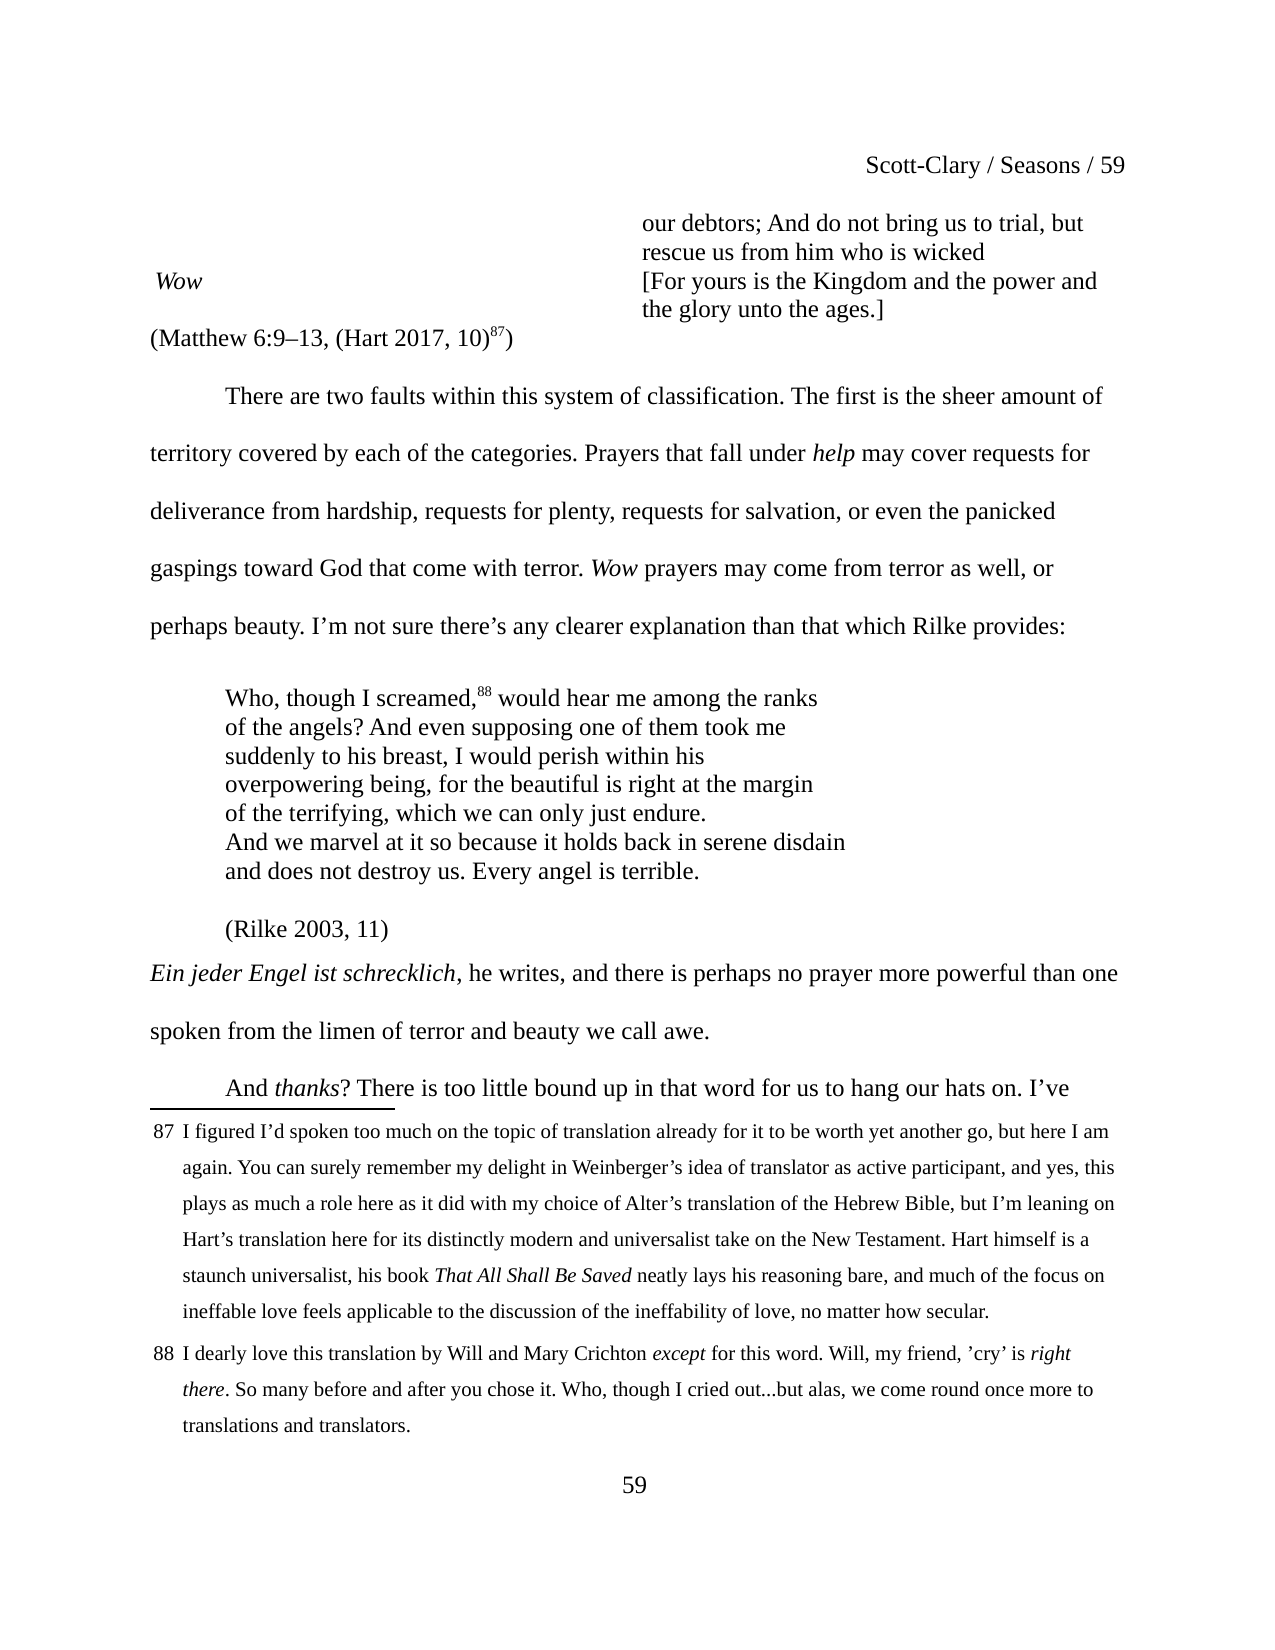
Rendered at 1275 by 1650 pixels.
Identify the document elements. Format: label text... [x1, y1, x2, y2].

text And thanks? There is too little bound up in that word for us to hang our hats on. I’ve [150, 1073, 1125, 1102]
text I dearly love this translation by Will and Mary Crichton except for this word. Will, my friend, ’cry’ is right there. So many before and after you chose it. Who, though I cried out...but alas, we come round once more to translations and translators. [150, 1338, 1125, 1440]
table_cell our debtors; And do not bring us to trial, but rescue us from him who is wicked [638, 208, 1125, 266]
text There are two faults within this system of classification. The first is the sheer amount of territory covered by each of the categories. Prayers that fall under help may cover requests for deliverance from hardship, requests for plenty, requests for salvation, or even the panicked gaspings toward God that come with terror. Wow prayers may come from terror as well, or perhaps beauty. I’m not sure there’s any clearer explanation than that which Rilke provides: [150, 381, 1125, 639]
text Ein jeder Engel ist schrecklich, he writes, and there is perhaps no prayer more powerful than one spoken from the limen of terror and beauty we call awe. [150, 958, 1125, 1044]
text Who, though I screamed, would hear me among the ranks of the angels? And even supposing one of them took me suddenly to his breast, I would perish within his overpowering being, for the beautiful is right at the margin of the terrifying, which we can only just endure. And we marvel at it so because it holds back in serene disdain and does not destroy us. Every angel is terrible. [225, 683, 1125, 884]
table_cell Wow [150, 266, 637, 323]
text (Matthew 6:9–13, (Hart 2017, 10)) [150, 323, 1125, 352]
table_cell [For yours is the Kingdom and the power and the glory unto the ages.] [638, 266, 1125, 323]
table_cell [150, 208, 637, 266]
text (Rilke 2003, 11) [225, 914, 1125, 943]
text I figured I’d spoken too much on the topic of translation already for it to be worth yet another go, but here I am again. You can surely remember my delight in Weinberger’s idea of translator as active participant, and yes, this plays as much a role here as it did with my choice of Alter’s translation of the Hebrew Bible, but I’m leaning on Hart’s translation here for its distinctly modern and universalist take on the New Testament. Hart himself is a staunch universalist, his book That All Shall Be Saved neatly lays his reasoning bare, and much of the focus on ineffable love feels applicable to the discussion of the ineffability of love, no matter how secular. [150, 1116, 1125, 1326]
